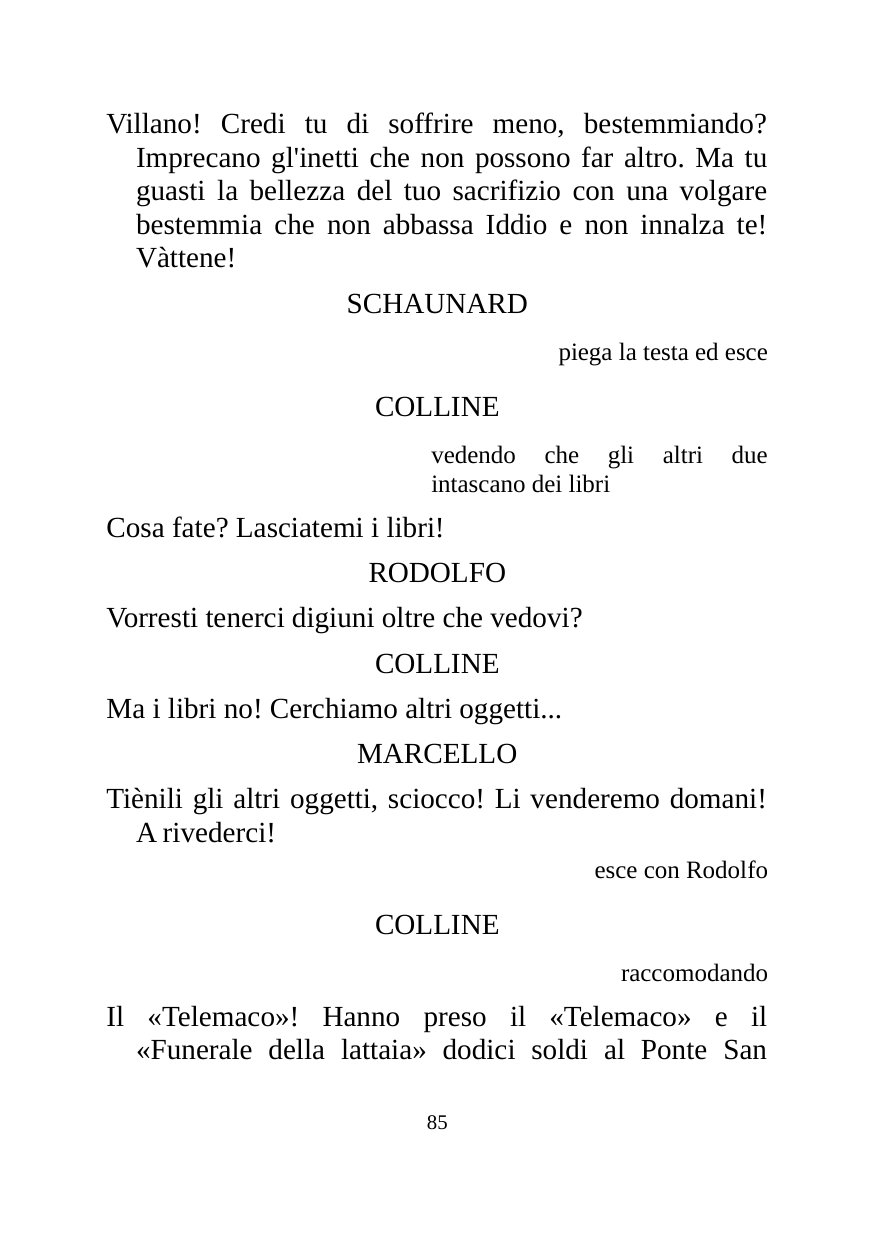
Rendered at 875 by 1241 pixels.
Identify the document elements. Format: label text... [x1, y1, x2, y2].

text Cosa fate? Lasciatemi i libri! [106, 510, 768, 543]
text Tiènili gli altri oggetti, sciocco! Li venderemo domani! A rivederci! [106, 782, 768, 849]
text Vorresti tenerci digiuni oltre che vedovi? [106, 600, 768, 634]
text RODOLFO [106, 555, 768, 589]
text Ma i libri no! Cerchiamo altri oggetti... [106, 691, 768, 724]
text piega la testa ed esce [342, 337, 768, 366]
text COLLINE [106, 907, 768, 941]
text COLLINE [106, 389, 768, 423]
text raccomodando [342, 958, 768, 987]
text COLLINE [106, 646, 768, 679]
text esce con Rodolfo [342, 855, 768, 883]
text MARCELLO [106, 736, 768, 770]
text vedendo che gli altri due intascano dei libri [431, 441, 768, 498]
text SCHAUNARD [106, 286, 768, 319]
text Il «Telemaco»! Hanno preso il «Telemaco» e il «Funerale della lattaia» dodici soldi al Ponte San [106, 999, 768, 1066]
text Villano! Credi tu di soffrire meno, bestemmiando? Imprecano gl'inetti che non possono far altro. Ma tu guasti la bellezza del tuo sacrifizio con una volgare bestemmia che non abbassa Iddio e non innalza te! Vàttene! [106, 106, 768, 274]
